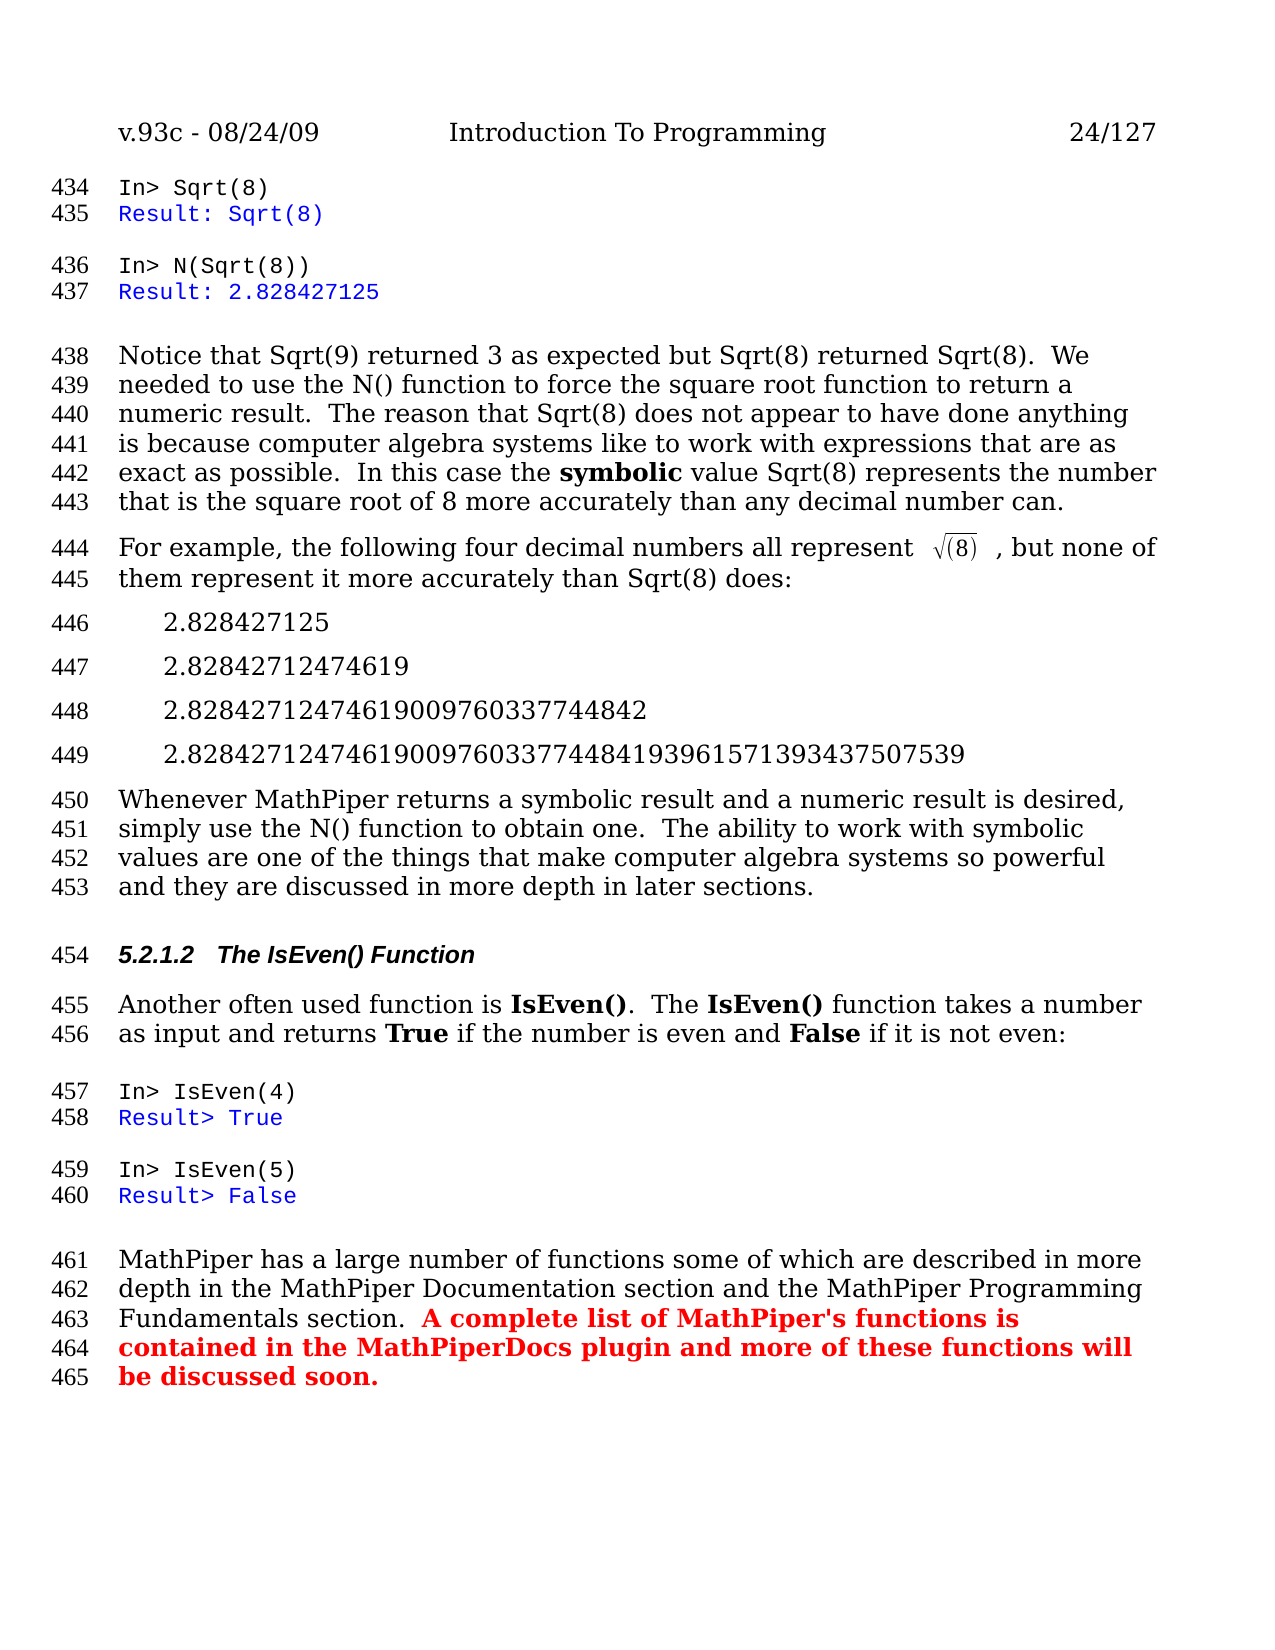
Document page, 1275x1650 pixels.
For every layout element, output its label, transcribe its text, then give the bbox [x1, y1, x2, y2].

text 2.82842712474619 [163, 652, 1157, 681]
subtitle The IsEven() Function [118, 941, 1157, 969]
text In> IsEven(5) [118, 1158, 1157, 1184]
text In> N(Sqrt(8)) [118, 254, 1157, 281]
text Result: 2.828427125 [118, 281, 1157, 306]
text Whenever MathPiper returns a symbolic result and a numeric result is desired, simply use the N() function to obtain one. The ability to work with symbolic values are one of the things that make computer algebra systems so powerful and they are discussed in more depth in later sections. [118, 785, 1157, 901]
text In> Sqrt(8) [118, 177, 1157, 203]
text Result> False [118, 1184, 1157, 1210]
text MathPiper has a large number of functions some of which are described in more depth in the MathPiper Documentation section and the MathPiper Programming Fundamentals section. A complete list of MathPiper's functions is contained in the MathPiperDocs plugin and more of these functions will be discussed soon. [118, 1245, 1157, 1392]
text Result: Sqrt(8) [118, 203, 1157, 229]
text 2.82842712474619009760337744842 [163, 696, 1157, 726]
text Another often used function is IsEven(). The IsEven() function takes a number as input and returns True if the number is even and False if it is not even: [118, 990, 1157, 1049]
text Result> True [118, 1107, 1157, 1133]
text 2.828427125 [163, 608, 1157, 637]
text Notice that Sqrt(9) returned 3 as expected but Sqrt(8) returned Sqrt(8). We needed to use the N() function to force the square root function to return a numeric result. The reason that Sqrt(8) does not appear to have done anything is because computer algebra systems like to work with expressions that are as exact as possible. In this case the symbolic value Sqrt(8) represents the number that is the square root of 8 more accurately than any decimal number can. [118, 341, 1157, 517]
text For example, the following four decimal numbers all represent, but none of them represent it more accurately than Sqrt(8) does: [118, 532, 1157, 593]
text 2.8284271247461900976033774484193961571393437507539 [163, 741, 1157, 770]
text In> IsEven(4) [118, 1081, 1157, 1107]
